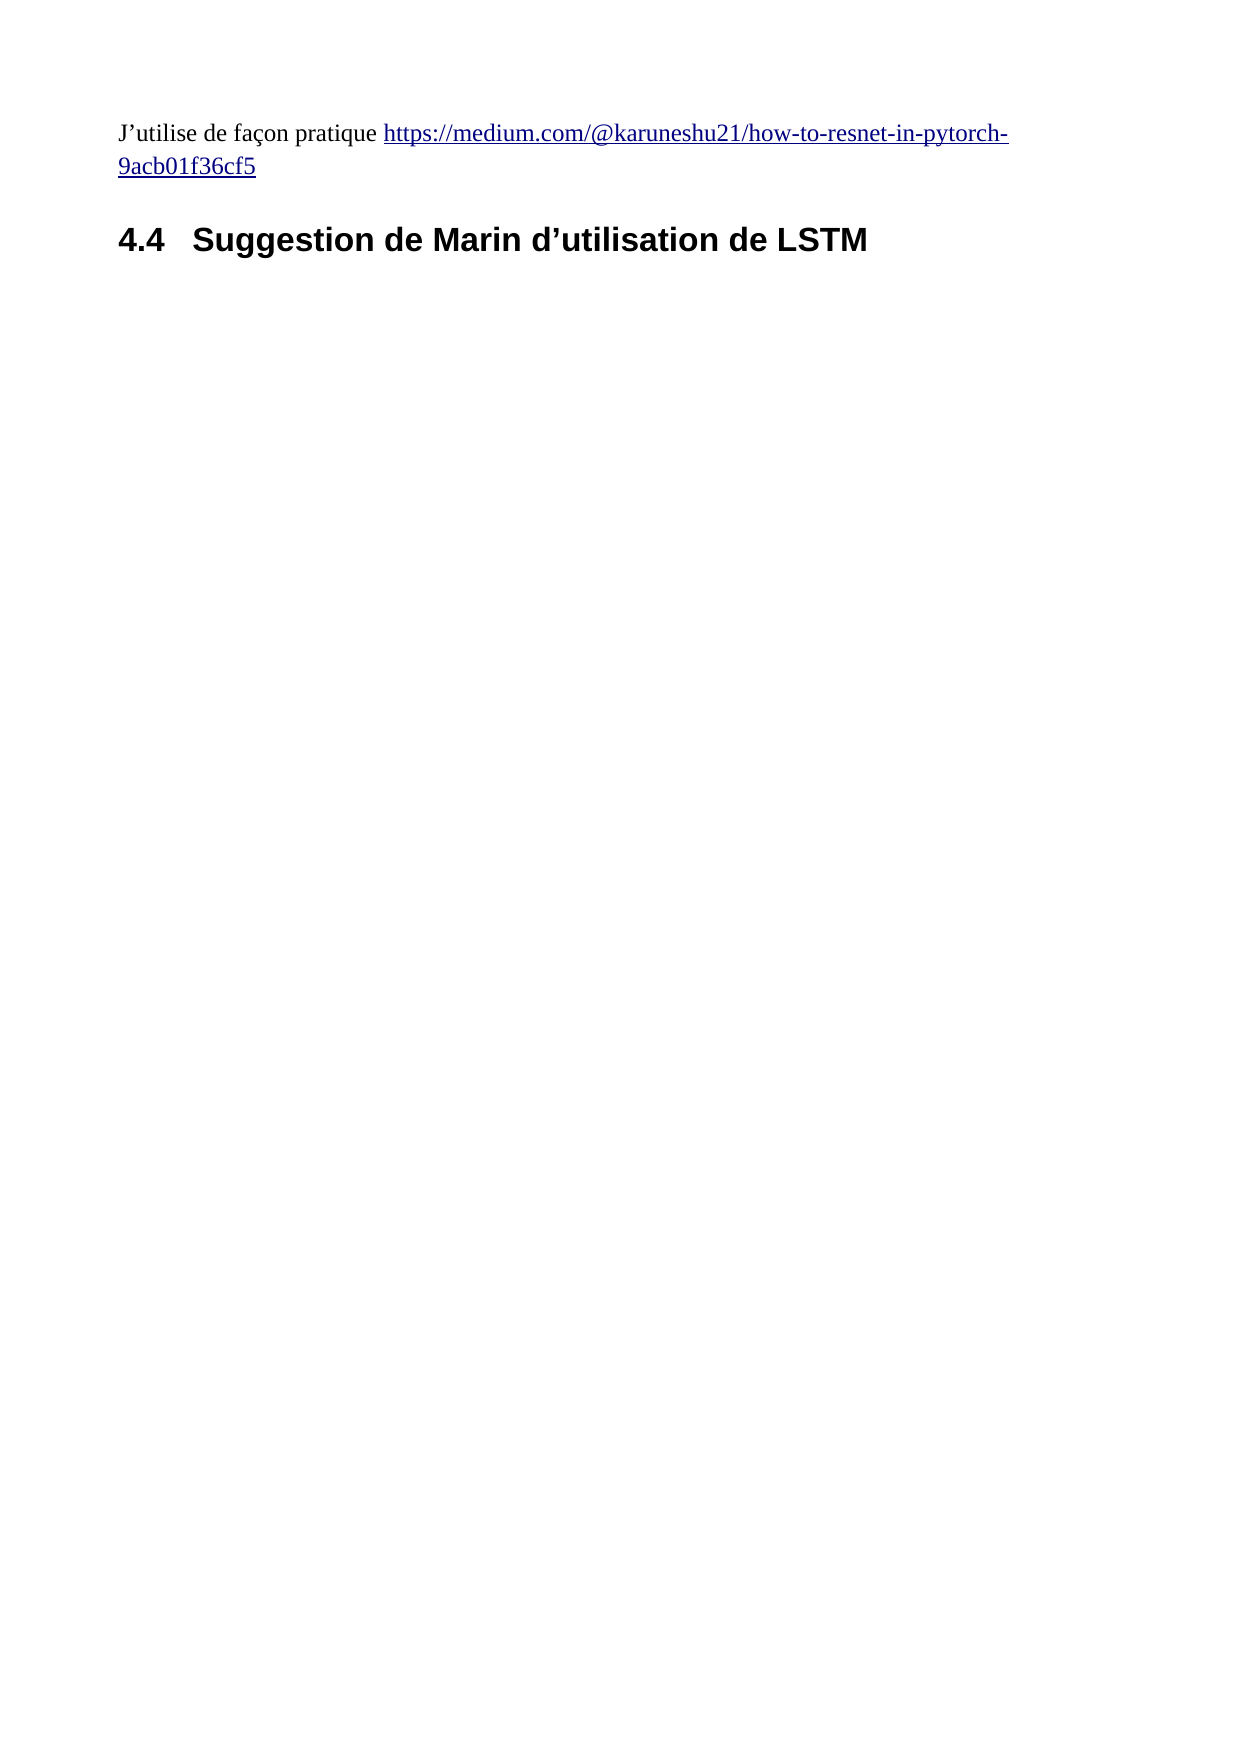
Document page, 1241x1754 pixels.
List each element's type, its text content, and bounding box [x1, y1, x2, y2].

text J’utilise de façon pratique https://medium.com/@karuneshu21/how-to-resnet-in-pytorch-9acb01f36cf5 [118, 118, 1122, 180]
subtitle Suggestion de Marin d’utilisation de LSTM [118, 219, 1122, 258]
